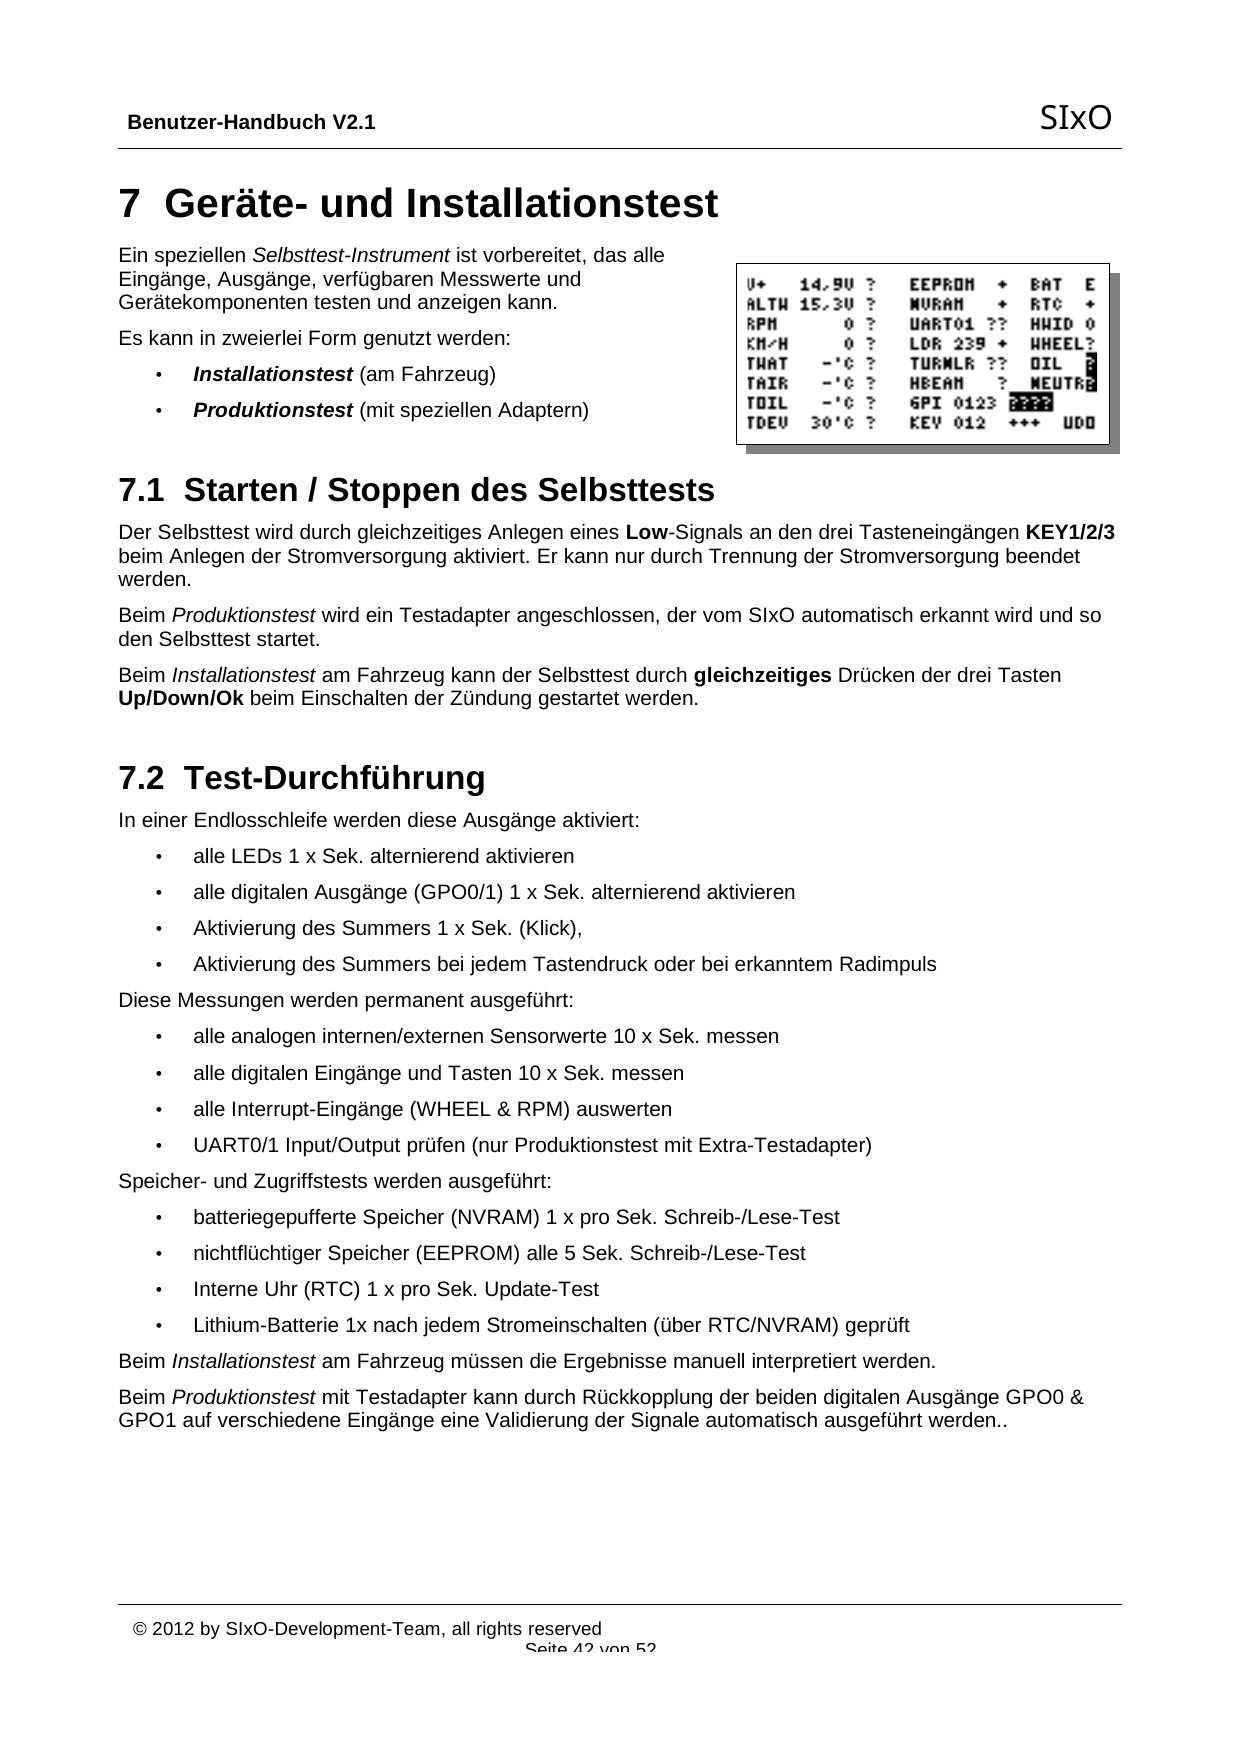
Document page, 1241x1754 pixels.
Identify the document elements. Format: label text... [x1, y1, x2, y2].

list Lithium-Batterie 1x nach jedem Stromeinschalten (über RTC/NVRAM) geprüft [156, 1313, 1122, 1337]
list alle Interrupt-Eingänge (WHEEL & RPM) auswerten [156, 1097, 1122, 1121]
list alle LEDs 1 x Sek. alternierend aktivieren [156, 845, 1122, 868]
text Beim Produktionstest wird ein Testadapter angeschlossen, der vom SIxO automatisch erkannt wird und so den Selbsttest startet. [118, 604, 1122, 651]
list alle digitalen Ausgänge (GPO0/1) 1 x Sek. alternierend aktivieren [156, 881, 1122, 904]
text Ein speziellen Selbsttest-Instrument ist vorbereitet, das alle Eingänge, Ausgänge, verfügbaren Messwerte und Gerätekomponenten testen und anzeigen kann. [118, 243, 1122, 314]
text Diese Messungen werden permanent ausgeführt: [118, 989, 1122, 1012]
list Aktivierung des Summers bei jedem Tastendruck oder bei erkanntem Radimpuls [156, 953, 1122, 976]
list alle digitalen Eingänge und Tasten 10 x Sek. messen [156, 1061, 1122, 1084]
subtitle Test-Durchführung [118, 759, 1122, 796]
list Aktivierung des Summers 1 x Sek. (Klick), [156, 917, 1122, 940]
text Speicher- und Zugriffstests werden ausgeführt: [118, 1169, 1122, 1193]
text Es kann in zweierlei Form genutzt werden: [118, 327, 736, 350]
list Installationstest (am Fahrzeug) [156, 363, 736, 386]
subtitle Starten / Stoppen des Selbsttests [118, 471, 1122, 508]
text Beim Installationstest am Fahrzeug müssen die Ergebnisse manuell interpretiert werden. [118, 1349, 1122, 1373]
list batteriegepufferte Speicher (NVRAM) 1 x pro Sek. Schreib-/Lese-Test [156, 1205, 1122, 1229]
text Der Selbsttest wird durch gleichzeitiges Anlegen eines Low-Signals an den drei Tasteneingängen KEY1/2/3 beim Anlegen der Stromversorgung aktiviert. Er kann nur durch Trennung der Stromversorgung beendet werden. [118, 521, 1122, 591]
text In einer Endlosschleife werden diese Ausgänge aktiviert: [118, 809, 1122, 832]
list Interne Uhr (RTC) 1 x pro Sek. Update-Test [156, 1277, 1122, 1301]
subtitle Geräte- und Installationstest [118, 180, 1122, 226]
text Beim Produktionstest mit Testadapter kann durch Rückkopplung der beiden digitalen Ausgänge GPO0 & GPO1 auf verschiedene Eingänge eine Validierung der Signale automatisch ausgeführt werden.. [118, 1385, 1122, 1432]
list Produktionstest (mit speziellen Adaptern) [156, 399, 736, 422]
text Beim Installationstest am Fahrzeug kann der Selbsttest durch gleichzeitiges Drücken der drei Tasten Up/Down/Ok beim Einschalten der Zündung gestartet werden. [118, 663, 1122, 710]
picture [747, 274, 1098, 432]
list alle analogen internen/externen Sensorwerte 10 x Sek. messen [156, 1025, 1122, 1048]
list UART0/1 Input/Output prüfen (nur Produktionstest mit Extra-Testadapter) [156, 1133, 1122, 1157]
list nichtflüchtiger Speicher (EEPROM) alle 5 Sek. Schreib-/Lese-Test [156, 1241, 1122, 1265]
